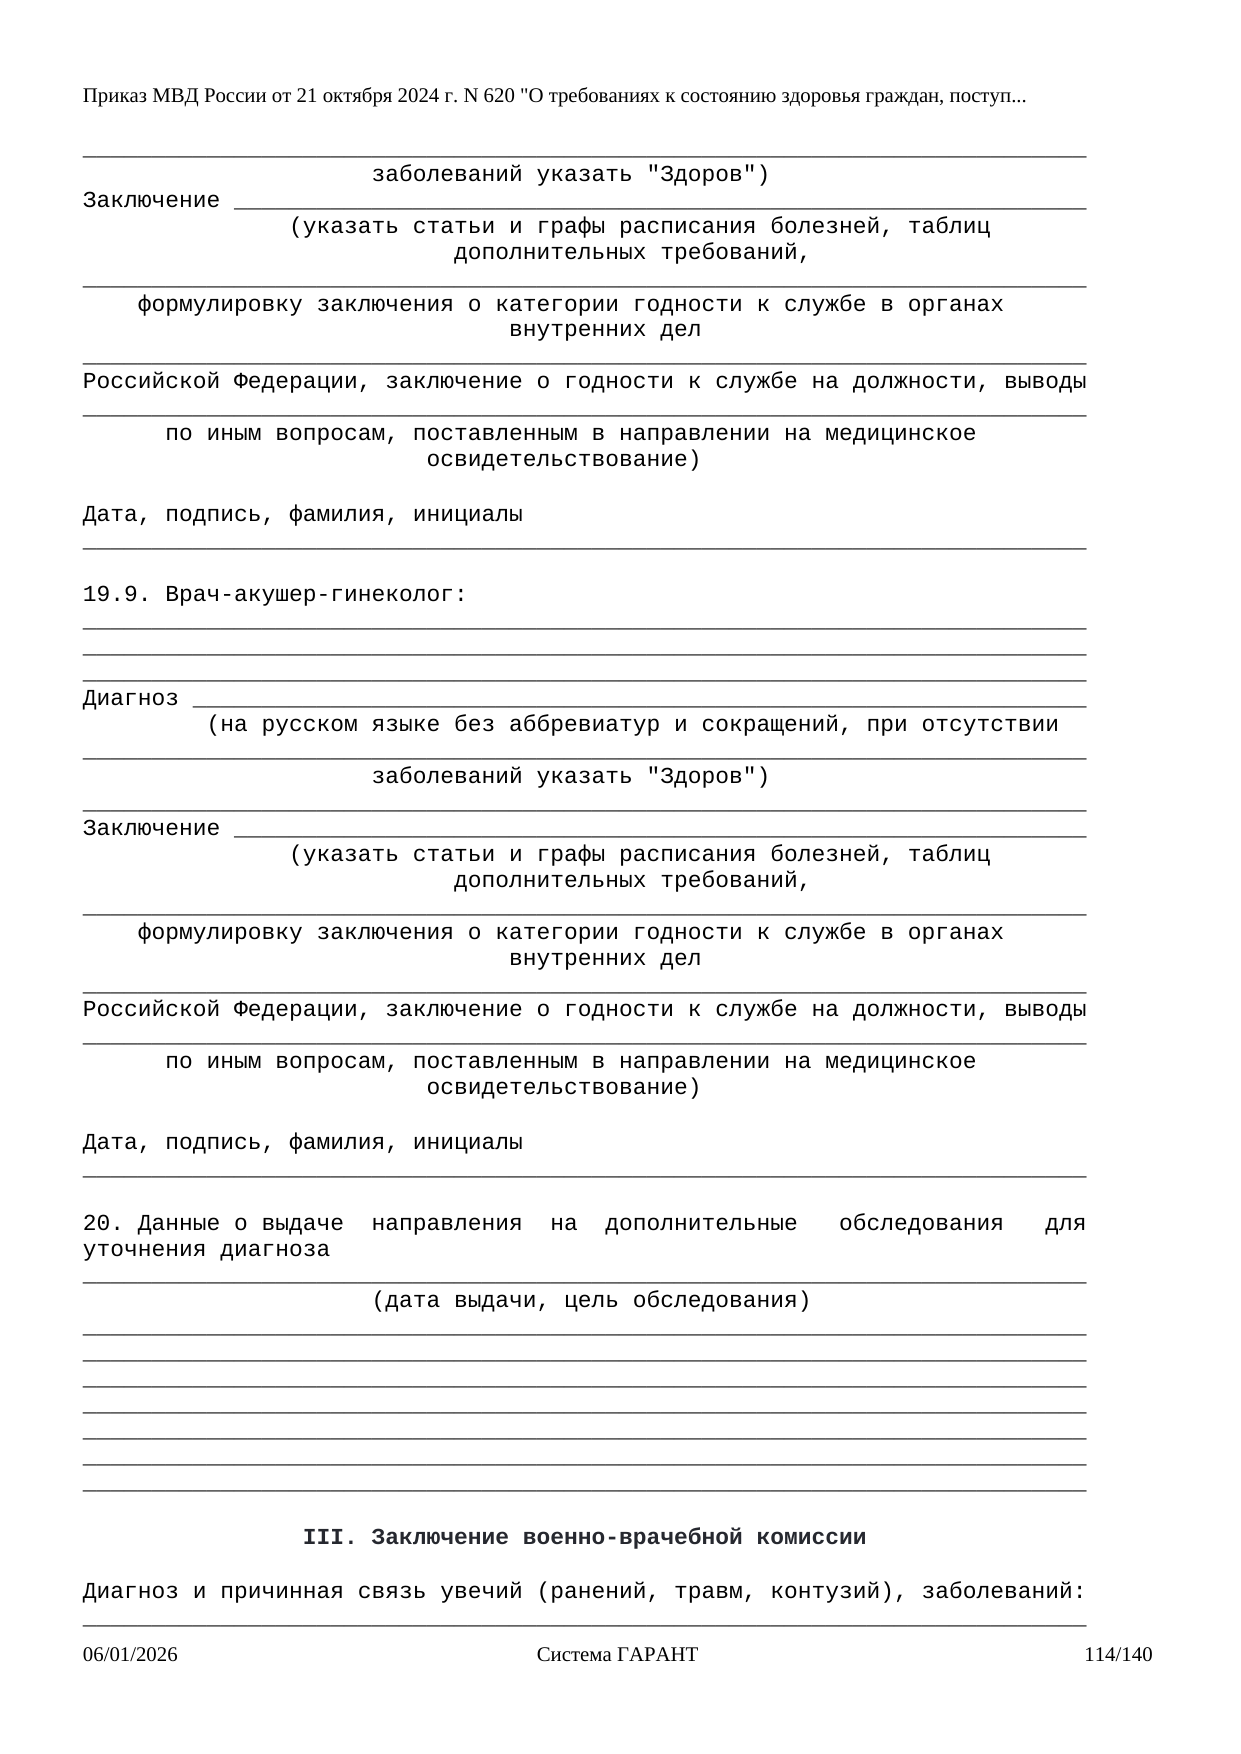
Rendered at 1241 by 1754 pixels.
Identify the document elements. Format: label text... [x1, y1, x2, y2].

text _________________________________________________________________________ [83, 609, 1157, 635]
text _________________________________________________________________________ [83, 1470, 1157, 1496]
text Заключение ______________________________________________________________ [83, 188, 1157, 214]
text 19.9. Врач-акушер-гинеколог: [83, 583, 1157, 609]
text (указать статьи и графы расписания болезней, таблиц [83, 842, 1157, 868]
text Диагноз _________________________________________________________________ [83, 687, 1157, 712]
text дополнительных требований, [83, 868, 1157, 894]
text по иным вопросам, поставленным в направлении на медицинское [83, 1050, 1157, 1076]
text Диагноз и причинная связь увечий (ранений, травм, контузий), заболеваний: [83, 1580, 1157, 1606]
text _________________________________________________________________________ [83, 266, 1157, 292]
text Заключение ______________________________________________________________ [83, 816, 1157, 842]
text по иным вопросам, поставленным в направлении на медицинское [83, 422, 1157, 447]
text Российской Федерации, заключение о годности к службе на должности, выводы [83, 370, 1157, 396]
text _________________________________________________________________________ [83, 635, 1157, 661]
text _________________________________________________________________________ [83, 661, 1157, 687]
text _________________________________________________________________________ [83, 344, 1157, 370]
text (указать статьи и графы расписания болезней, таблиц [83, 214, 1157, 240]
text _________________________________________________________________________ [83, 1156, 1157, 1182]
text внутренних дел [83, 318, 1157, 344]
text уточнения диагноза [83, 1237, 1157, 1263]
text _________________________________________________________________________ [83, 894, 1157, 920]
text формулировку заключения о категории годности к службе в органах [83, 292, 1157, 318]
text _________________________________________________________________________ [83, 1341, 1157, 1367]
text (дата выдачи, цель обследования) [83, 1289, 1157, 1315]
text _________________________________________________________________________ [83, 396, 1157, 422]
text Дата, подпись, фамилия, инициалы [83, 502, 1157, 528]
text _________________________________________________________________________ [83, 1444, 1157, 1470]
text _________________________________________________________________________ [83, 1367, 1157, 1392]
text формулировку заключения о категории годности к службе в органах [83, 920, 1157, 946]
text _________________________________________________________________________ [83, 1263, 1157, 1289]
text _________________________________________________________________________ [83, 790, 1157, 816]
text Российской Федерации, заключение о годности к службе на должности, выводы [83, 998, 1157, 1024]
text _________________________________________________________________________ [83, 1606, 1157, 1632]
text 20. Данные о выдаче направления на дополнительные обследования для [83, 1211, 1157, 1237]
text (на русском языке без аббревиатур и сокращений, при отсутствии [83, 712, 1157, 738]
text _________________________________________________________________________ [83, 528, 1157, 554]
text освидетельствование) [83, 1076, 1157, 1102]
text _________________________________________________________________________ [83, 136, 1157, 162]
text _________________________________________________________________________ [83, 738, 1157, 764]
text _________________________________________________________________________ [83, 1392, 1157, 1418]
text заболеваний указать "Здоров") [83, 162, 1157, 188]
text внутренних дел [83, 946, 1157, 972]
text III. Заключение военно-врачебной комиссии [83, 1525, 1157, 1551]
text _________________________________________________________________________ [83, 972, 1157, 998]
text заболеваний указать "Здоров") [83, 764, 1157, 790]
text _________________________________________________________________________ [83, 1315, 1157, 1341]
text _________________________________________________________________________ [83, 1024, 1157, 1050]
text дополнительных требований, [83, 240, 1157, 266]
text освидетельствование) [83, 447, 1157, 473]
text _________________________________________________________________________ [83, 1418, 1157, 1444]
text Дата, подпись, фамилия, инициалы [83, 1130, 1157, 1156]
